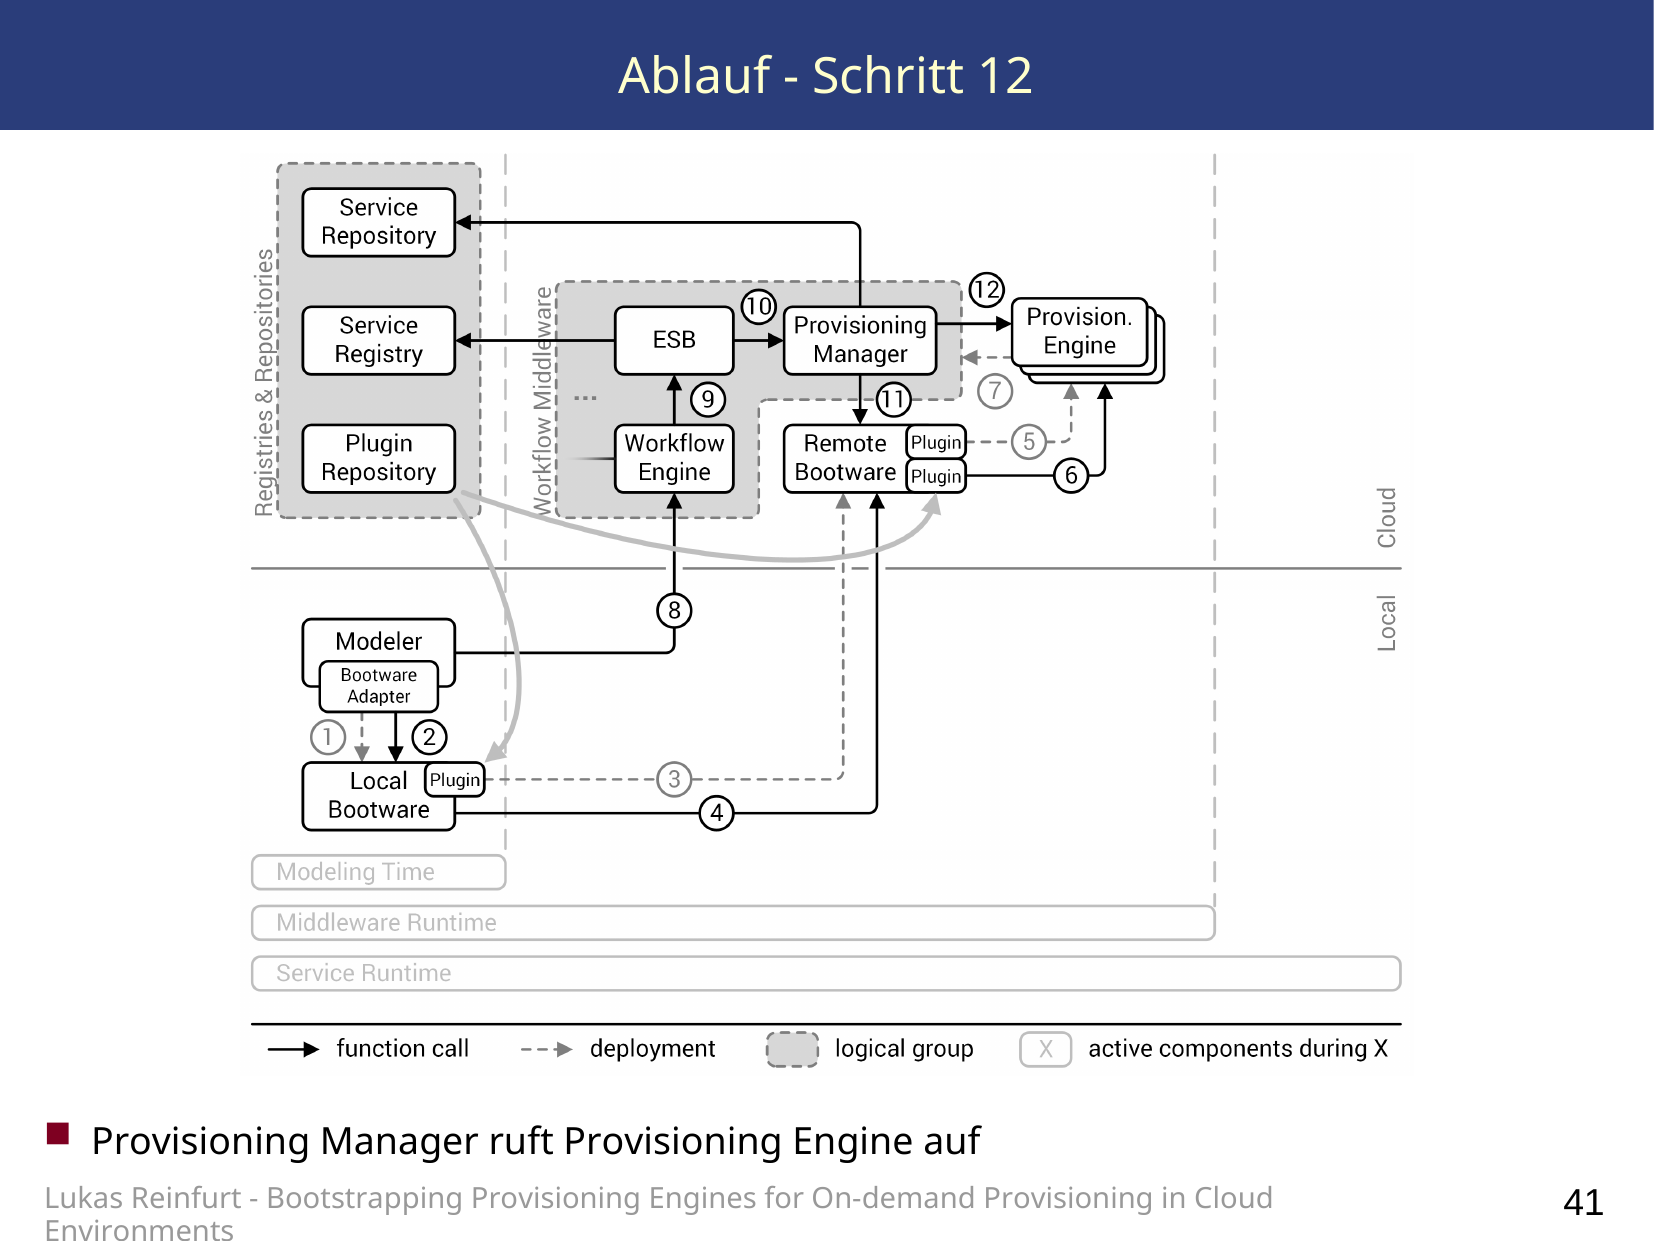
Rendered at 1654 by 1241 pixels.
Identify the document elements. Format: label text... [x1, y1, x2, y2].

text_box Provisioning Manager ruft Provisioning Engine auf [29, 1095, 1605, 1156]
picture [240, 153, 1414, 1077]
title Ablauf - Schritt 12 [47, 23, 1607, 119]
